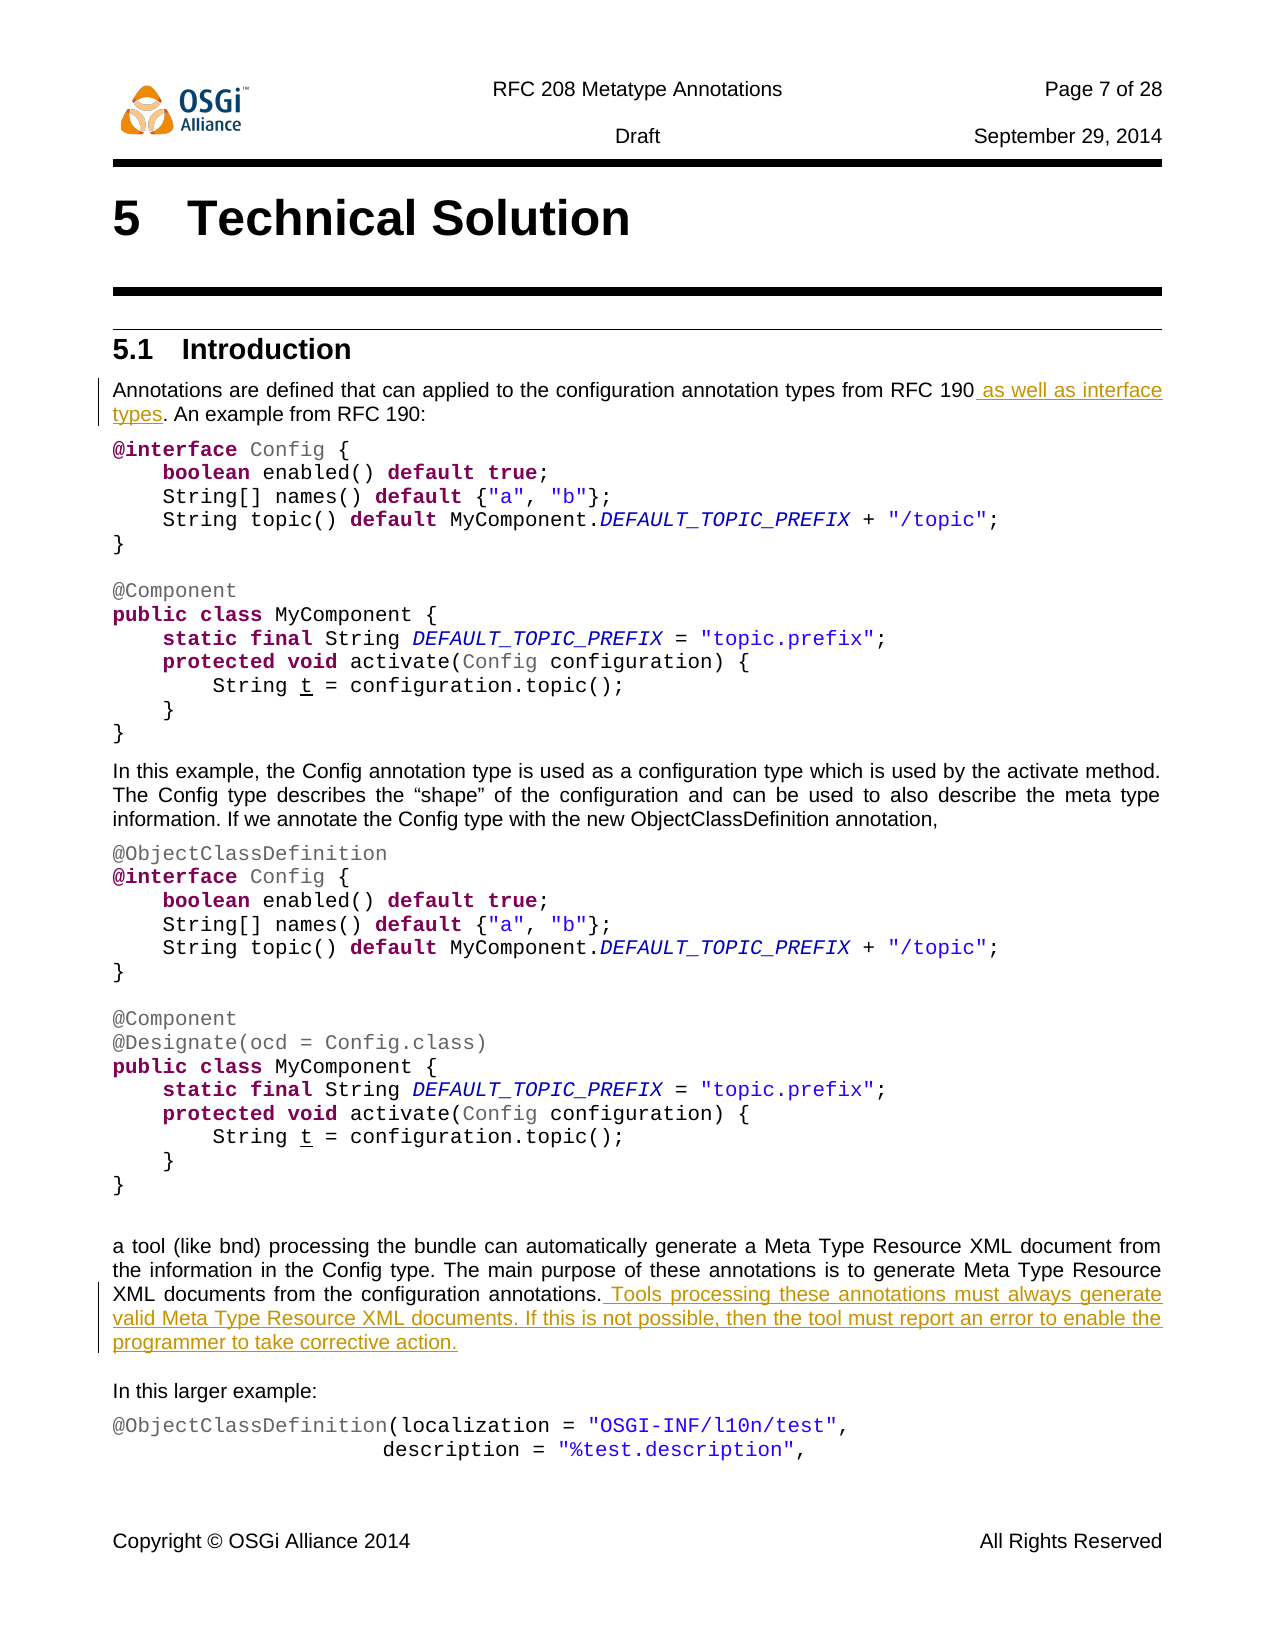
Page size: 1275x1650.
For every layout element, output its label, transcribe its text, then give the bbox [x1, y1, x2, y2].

text boolean enabled() default true; [112, 890, 1162, 914]
text String[] names() default {"a", "b"}; [112, 914, 1162, 937]
text @interface Config { [112, 438, 1162, 462]
text } [112, 699, 1162, 722]
text static final String DEFAULT_TOPIC_PREFIX = "topic.prefix"; [112, 628, 1162, 651]
text boolean enabled() default true; [112, 462, 1162, 486]
text public class MyComponent { [112, 1056, 1162, 1079]
text } [112, 961, 1162, 985]
text Annotations are defined that can applied to the configuration annotation types from RFC 190 as well as interface types. An example from RFC 190: [112, 378, 1162, 426]
text String topic() default MyComponent.DEFAULT_TOPIC_PREFIX + "/topic"; [112, 937, 1162, 961]
text @interface Config { [112, 866, 1162, 890]
text protected void activate(Config configuration) { [112, 651, 1162, 675]
text In this example, the Config annotation type is used as a configuration type which is used by the activate method. The Config type describes the “shape” of the configuration and can be used to also describe the meta type information. If we annotate the Config type with the new ObjectClassDefinition annotation, [112, 758, 1162, 830]
text @Component [112, 1008, 1162, 1032]
text @ObjectClassDefinition(localization = "OSGI-INF/l10n/test", [112, 1415, 1162, 1438]
text protected void activate(Config configuration) { [112, 1103, 1162, 1127]
text String t = configuration.topic(); [112, 675, 1162, 699]
text String topic() default MyComponent.DEFAULT_TOPIC_PREFIX + "/topic"; [112, 509, 1162, 533]
text @Designate(ocd = Config.class) [112, 1032, 1162, 1056]
text @Component [112, 580, 1162, 604]
text programmer to take corrective action. [112, 1328, 1162, 1353]
text String[] names() default {"a", "b"}; [112, 486, 1162, 509]
text } [112, 533, 1162, 557]
text In this larger example: [112, 1378, 1162, 1402]
picture [113, 78, 257, 142]
text static final String DEFAULT_TOPIC_PREFIX = "topic.prefix"; [112, 1079, 1162, 1103]
text @ObjectClassDefinition [112, 843, 1162, 866]
subtitle Introduction [112, 330, 1162, 366]
text a tool (like bnd) processing the bundle can automatically generate a Meta Type Resource XML document from the information in the Config type. The main purpose of these annotations is to generate Meta Type Resource XML documents from the configuration annotations. Tools processing these annotations must always generate valid Meta Type Resource XML documents. If this is not possible, then the tool must report an error to enable the [112, 1234, 1162, 1327]
text } [112, 722, 1162, 746]
subtitle Technical Solution [112, 160, 1162, 296]
text } [112, 1174, 1162, 1197]
text String t = configuration.topic(); [112, 1127, 1162, 1150]
text description = "%test.description", [112, 1438, 1162, 1462]
text public class MyComponent { [112, 604, 1162, 628]
text } [112, 1150, 1162, 1174]
